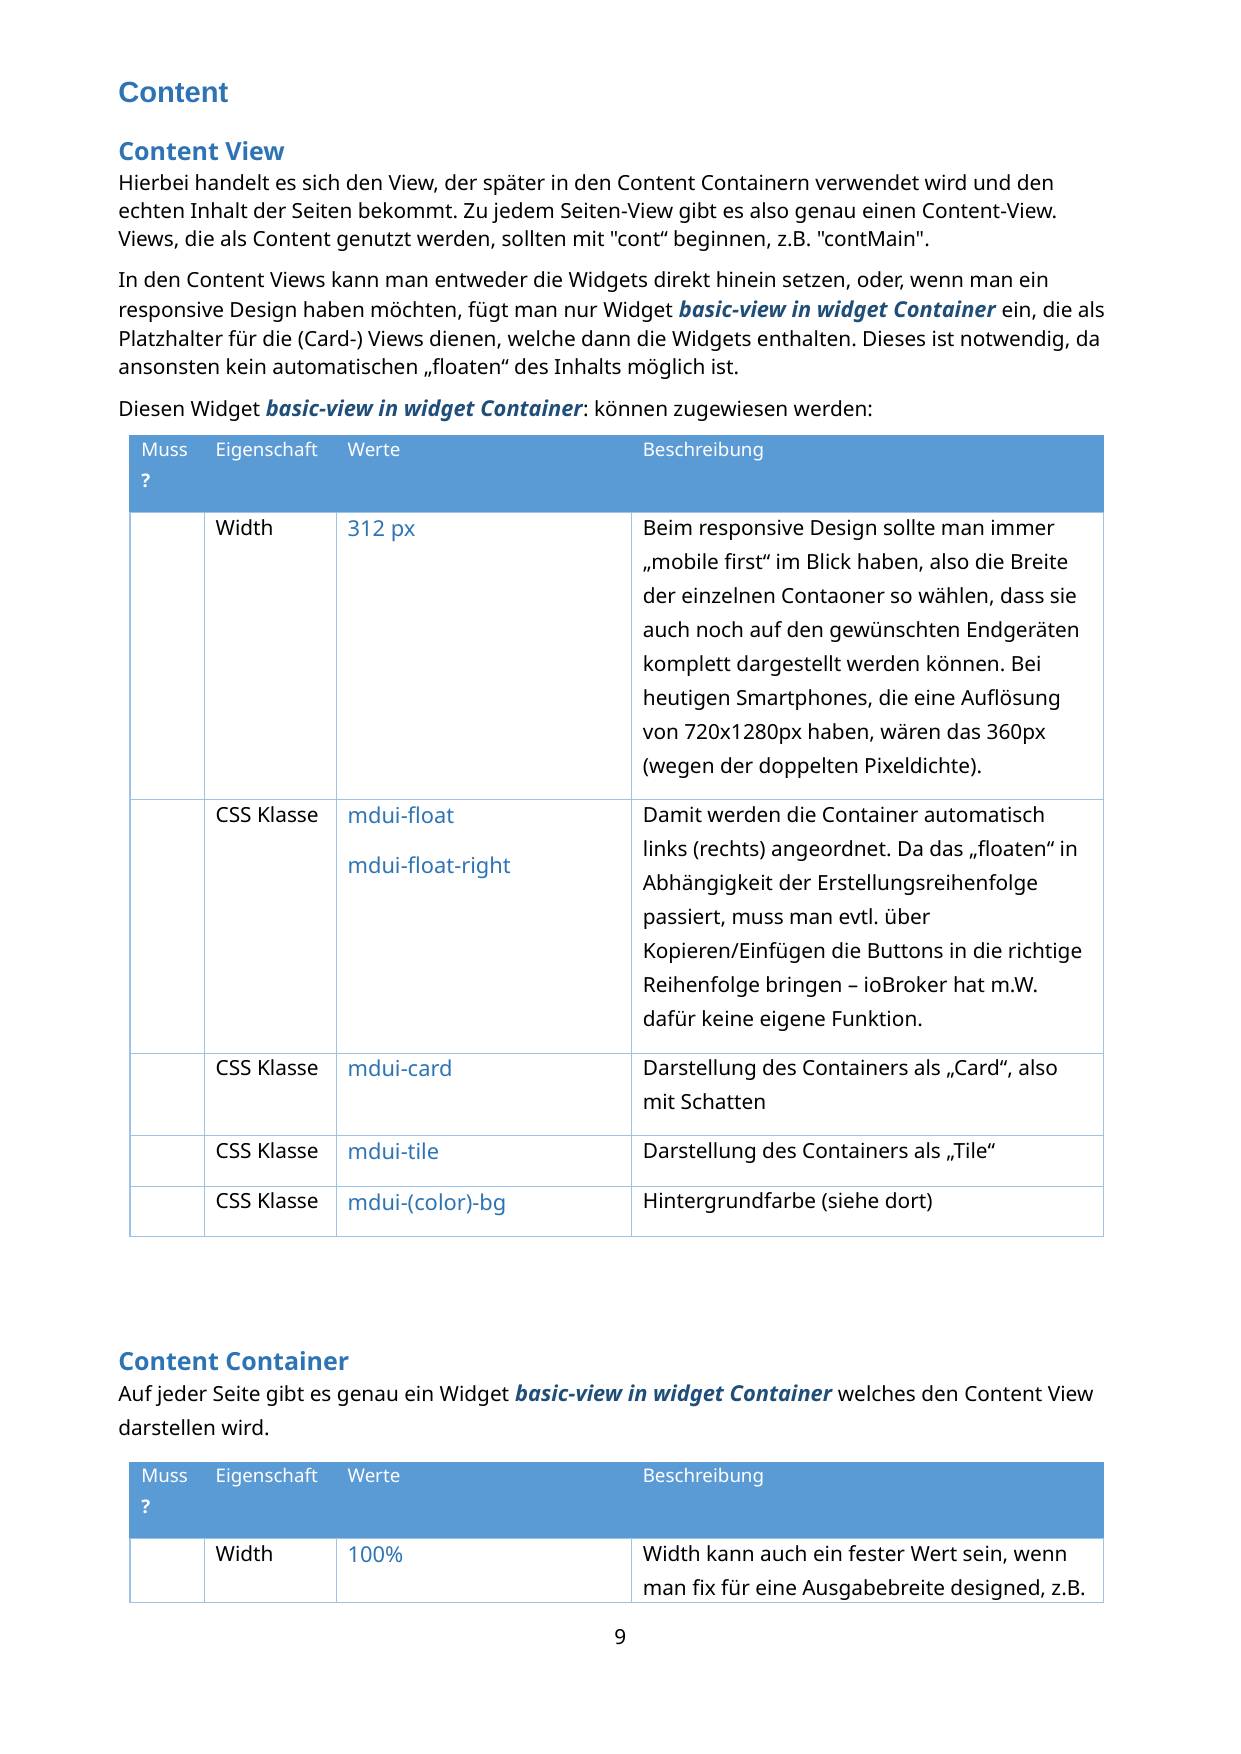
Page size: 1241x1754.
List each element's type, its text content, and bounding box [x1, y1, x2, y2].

text Hierbei handelt es sich den View, der später in den Content Containern verwendet wird und den echten Inhalt der Seiten bekommt. Zu jedem Seiten-View gibt es also genau einen Content-View. Views, die als Content genutzt werden, sollten mit "cont“ beginnen, z.B. "contMain". [118, 168, 1122, 253]
table_cell Width kann auch ein fester Wert sein, wenn man fix für eine Ausgabebreite designed, z.B. [632, 1539, 1103, 1602]
table_cell mdui-tile [337, 1136, 631, 1186]
table_cell mdui-(color)-bg [337, 1187, 631, 1236]
table_cell 312 px [337, 513, 631, 799]
table_cell Hintergrundfarbe (siehe dort) [632, 1187, 1103, 1236]
table_cell CSS Klasse [205, 1187, 336, 1236]
table_cell Width [205, 1539, 336, 1602]
table_header Eigenschaft [204, 436, 336, 512]
table_cell mdui-card [337, 1054, 631, 1135]
table_header Beschreibung [631, 1463, 1103, 1538]
subtitle Content [118, 75, 1122, 108]
table_cell Width [205, 513, 336, 799]
table_cell Damit werden die Container automatisch links (rechts) angeordnet. Da das „floaten“ in Abhängigkeit der Erstellungsreihenfolge passiert, muss man evtl. über Kopieren/Einfügen die Buttons in die richtige Reihenfolge bringen – ioBroker hat m.W. dafür keine eigene Funktion. [632, 800, 1103, 1052]
table_cell [131, 1187, 204, 1236]
table_header Werte [336, 1463, 631, 1538]
text In den Content Views kann man entweder die Widgets direkt hinein setzen, oder, wenn man ein responsive Design haben möchten, fügt man nur Widget basic-view in widget Container ein, die als Platzhalter für die (Card-) Views dienen, welche dann die Widgets enthalten. Dieses ist notwendig, da ansonsten kein automatischen „floaten“ des Inhalts möglich ist. [118, 265, 1122, 381]
table_header Beschreibung [631, 436, 1103, 512]
table_cell 100% [337, 1539, 631, 1602]
subtitle Content View [118, 133, 1122, 168]
table_cell [131, 1054, 204, 1135]
text Auf jeder Seite gibt es genau ein Widget basic-view in widget Container welches den Content View darstellen wird. [118, 1378, 1122, 1442]
table_header Muss? [131, 436, 204, 512]
table_cell CSS Klasse [205, 1054, 336, 1135]
table_cell mdui-float mdui-float-right [337, 800, 631, 1052]
table_cell CSS Klasse [205, 800, 336, 1052]
table_cell [131, 1136, 204, 1186]
table_cell Darstellung des Containers als „Tile“ [632, 1136, 1103, 1186]
table_cell [131, 800, 204, 1052]
table_header Muss? [131, 1463, 204, 1538]
table_cell Beim responsive Design sollte man immer „mobile first“ im Blick haben, also die Breite der einzelnen Contaoner so wählen, dass sie auch noch auf den gewünschten Endgeräten komplett dargestellt werden können. Bei heutigen Smartphones, die eine Auflösung von 720x1280px haben, wären das 360px (wegen der doppelten Pixeldichte). [632, 513, 1103, 799]
subtitle Content Container [118, 1344, 1122, 1378]
text Diesen Widget basic-view in widget Container: können zugewiesen werden: [118, 393, 1122, 423]
table_cell [131, 513, 204, 799]
table_header Werte [336, 436, 631, 512]
table_cell CSS Klasse [205, 1136, 336, 1186]
table_cell Darstellung des Containers als „Card“, also mit Schatten [632, 1054, 1103, 1135]
table_cell [131, 1539, 204, 1602]
table_header Eigenschaft [204, 1463, 336, 1538]
